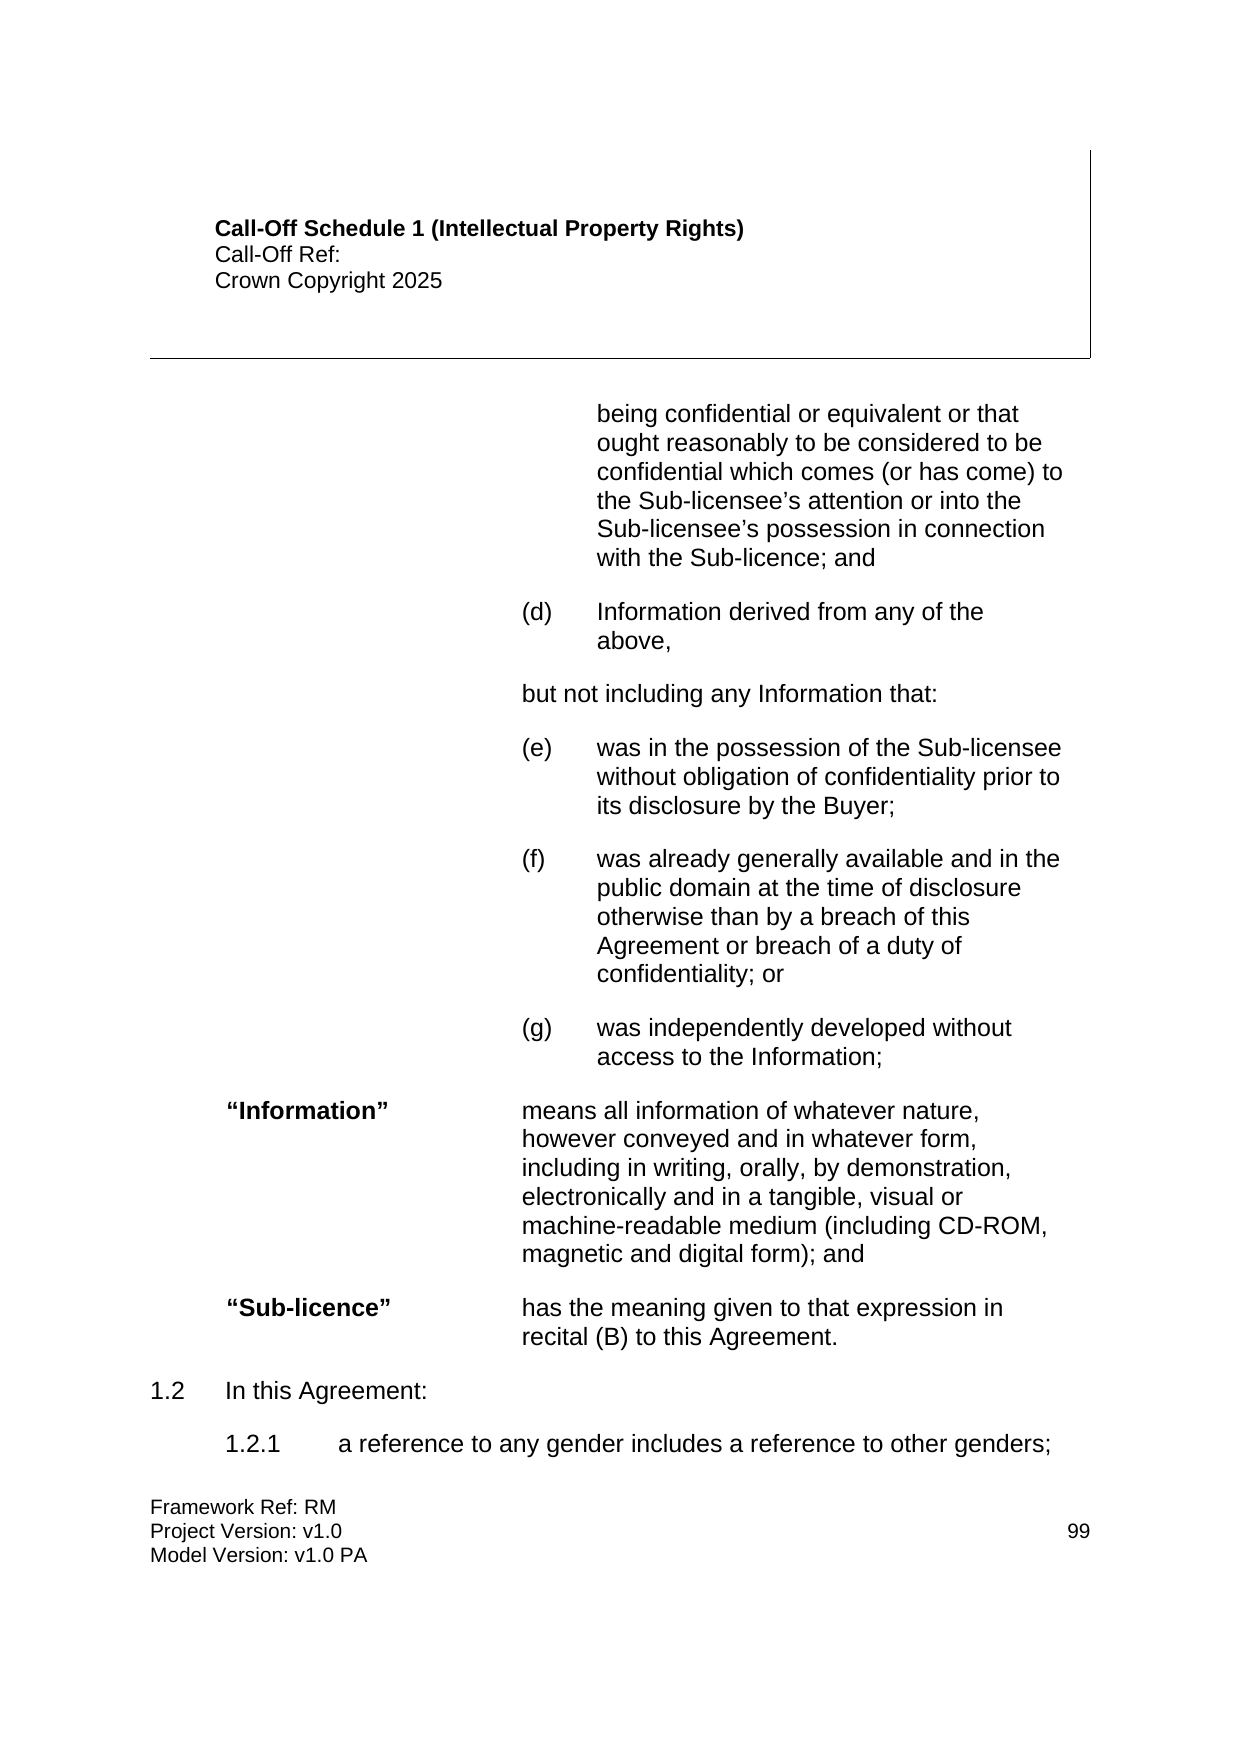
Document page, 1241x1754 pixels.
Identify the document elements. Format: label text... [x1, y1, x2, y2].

table_header [215, 387, 510, 1083]
list In this Agreement: [150, 1376, 1090, 1404]
table_cell “Information” [215, 1083, 510, 1281]
table_cell has the meaning given to that expression in recital (B) to this Agreement. [510, 1281, 1066, 1363]
table_cell means all information of whatever nature, however conveyed and in whatever form, including in writing, orally, by demonstration, electronically and in a tangible, visual or machine-readable medium (including CD-ROM, magnetic and digital form); and [510, 1083, 1066, 1281]
table_header being confidential or equivalent or that ought reasonably to be considered to be confidential which comes (or has come) to the Sub-licensee’s attention or into the Sub-licensee’s possession in connection with the Sub-licence; and Information derived from any of the above, but not including any Information that: was in the possession of the Sub-licensee without obligation of confidentiality prior to its disclosure by the Buyer; was already generally available and in the public domain at the time of disclosure otherwise than by a breach of this Agreement or breach of a duty of confidentiality; or was independently developed without access to the Information; [510, 387, 1066, 1083]
list a reference to any gender includes a reference to other genders; [225, 1429, 1090, 1458]
table_cell “Sub-licence” [215, 1281, 510, 1363]
